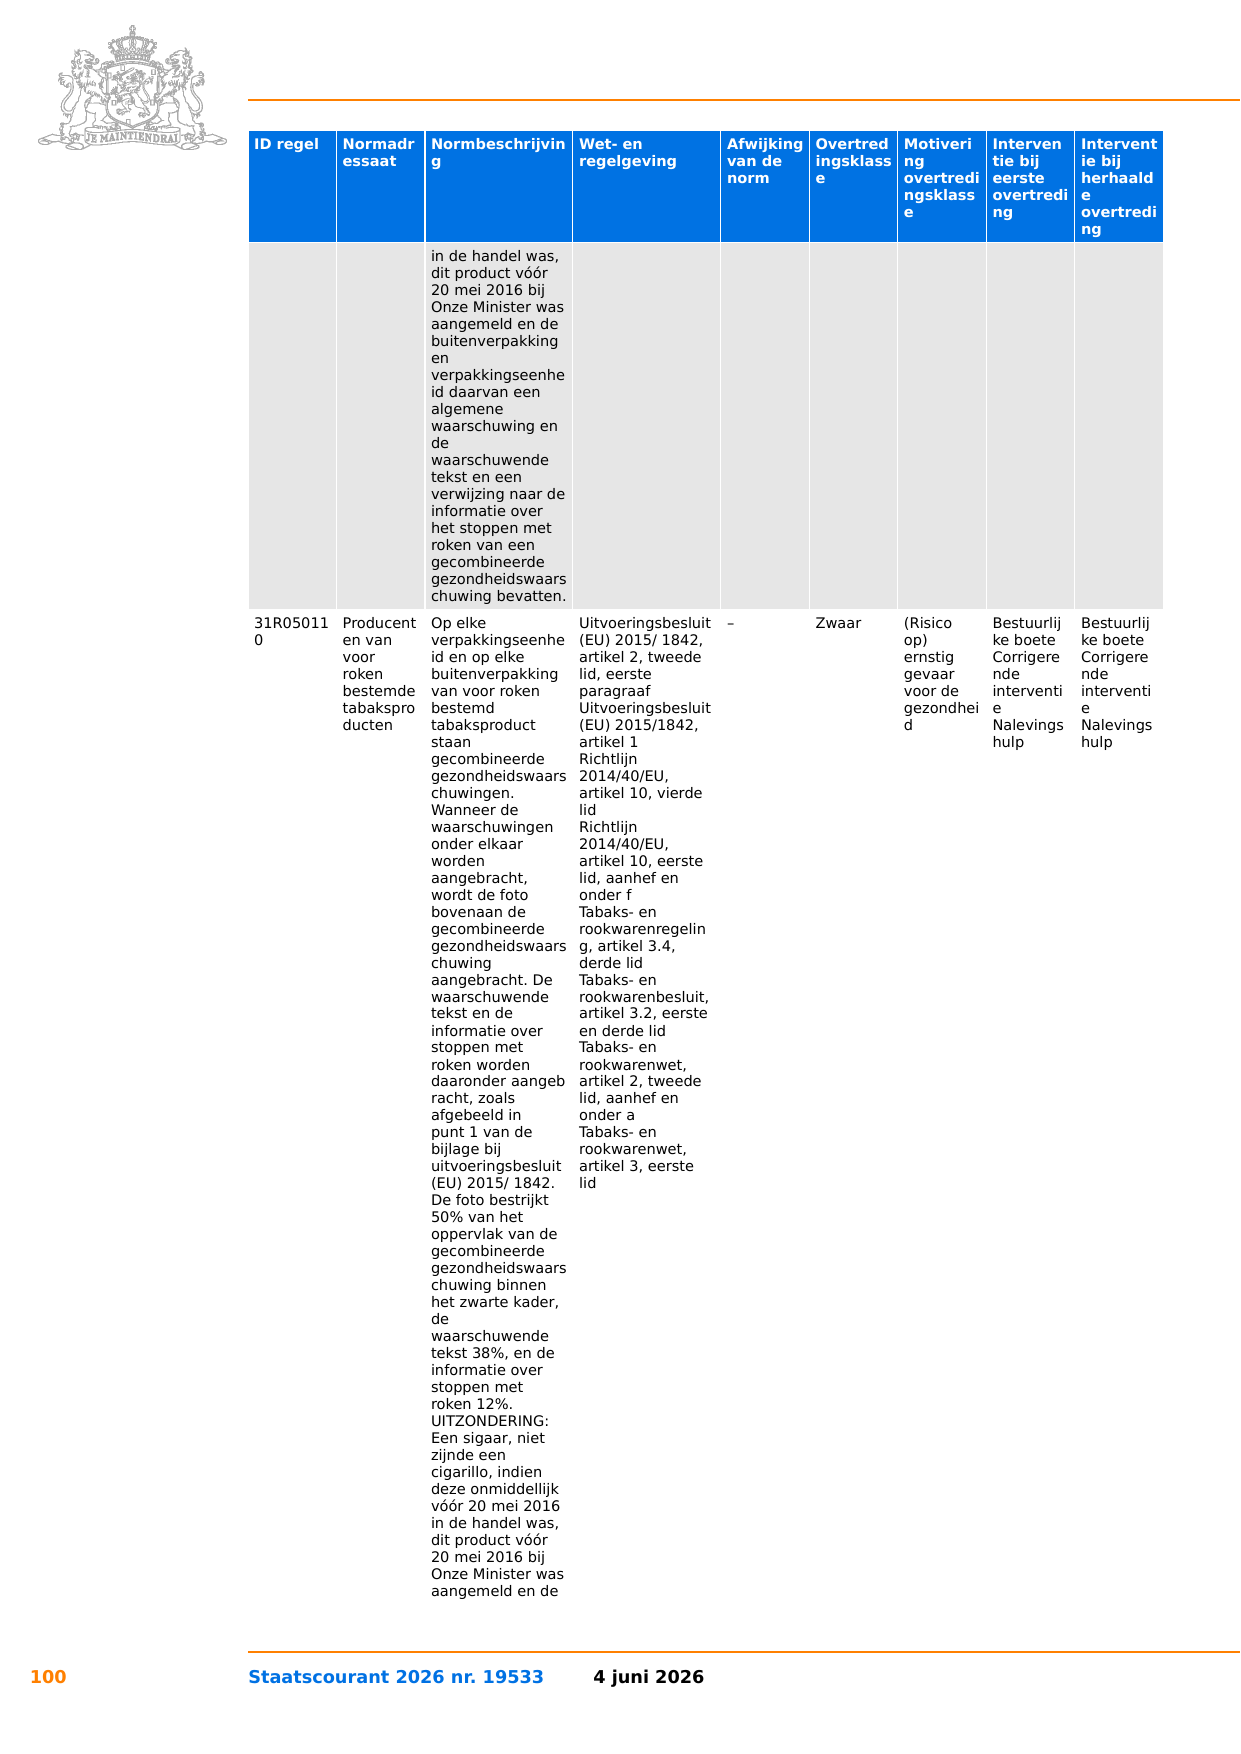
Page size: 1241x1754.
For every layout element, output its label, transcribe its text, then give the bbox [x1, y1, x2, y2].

table_cell [898, 243, 986, 609]
table_header Normadressaat [337, 131, 424, 242]
table_cell [249, 243, 336, 609]
table_cell [337, 243, 424, 609]
table_cell (Risico op) ernstig gevaar voor de gezondheid [898, 610, 986, 1604]
table_cell Bestuurlijke boete Corrigerende interventie Nalevingshulp [987, 610, 1074, 1604]
table_header ID regel [249, 131, 336, 242]
table_cell in de handel was, dit product vóór 20 mei 2016 bij Onze Minister was aangemeld en de buitenverpakking en verpakkingseenheid daarvan een algemene waarschuwing en de waarschuwende tekst en een verwijzing naar de informatie over het stoppen met roken van een gecombineerde gezondheidswaarschuwing bevatten. [426, 243, 572, 609]
table_cell [987, 243, 1074, 609]
table_header Motivering overtredingsklasse [898, 131, 986, 242]
table_header Overtredingsklasse [810, 131, 897, 242]
table_cell Uitvoeringsbesluit (EU) 2015/ 1842, artikel 2, tweede lid, eerste paragraaf Uitvoeringsbesluit (EU) 2015/1842, artikel 1 Richtlijn 2014/40/EU, artikel 10, vierde lid Richtlijn 2014/40/EU, artikel 10, eerste lid, aanhef en onder f Tabaks- en rookwarenregeling, artikel 3.4, derde lid Tabaks- en rookwarenbesluit, artikel 3.2, eerste en derde lid Tabaks- en rookwarenwet, artikel 2, tweede lid, aanhef en onder a Tabaks- en rookwarenwet, artikel 3, eerste lid [573, 610, 720, 1604]
table_cell Zwaar [810, 610, 897, 1604]
table_cell [573, 243, 720, 609]
table_header Afwijking van de norm [721, 131, 809, 242]
table_cell [810, 243, 897, 609]
table_header Interventie bij eerste overtreding [987, 131, 1074, 242]
table_cell Producenten van voor roken bestemde tabaksproducten [337, 610, 424, 1604]
table_cell Bestuurlijke boete Corrigerende interventie Nalevingshulp [1075, 610, 1163, 1604]
table_cell 31R050110 [249, 610, 336, 1604]
table_cell – [721, 610, 809, 1604]
table_cell Op elke verpakkingseenheid en op elke buitenverpakking van voor roken bestemd tabaksproduct staan gecombineerde gezondheidswaarschuwingen. Wanneer de waarschuwingen onder elkaar worden aangebracht, wordt de foto bovenaan de gecombineerde gezondheidswaarschuwing aangebracht. De waarschuwende tekst en de informatie over stoppen met roken worden daaronder aangebracht, zoals afgebeeld in punt 1 van de bijlage bij uitvoeringsbesluit (EU) 2015/ 1842. De foto bestrijkt 50% van het oppervlak van de gecombineerde gezondheidswaarschuwing binnen het zwarte kader, de waarschuwende tekst 38%, en de informatie over stoppen met roken 12%. UITZONDERING: Een sigaar, niet zijnde een cigarillo, indien deze onmiddellijk vóór 20 mei 2016 in de handel was, dit product vóór 20 mei 2016 bij Onze Minister was aangemeld en de [426, 610, 572, 1604]
picture [38, 25, 227, 150]
table_header Interventie bij herhaalde overtreding [1075, 131, 1163, 242]
table_cell [721, 243, 809, 609]
table_cell [1075, 243, 1163, 609]
table_header Normbeschrijving [426, 131, 572, 242]
table_header Wet- en regelgeving [573, 131, 720, 242]
